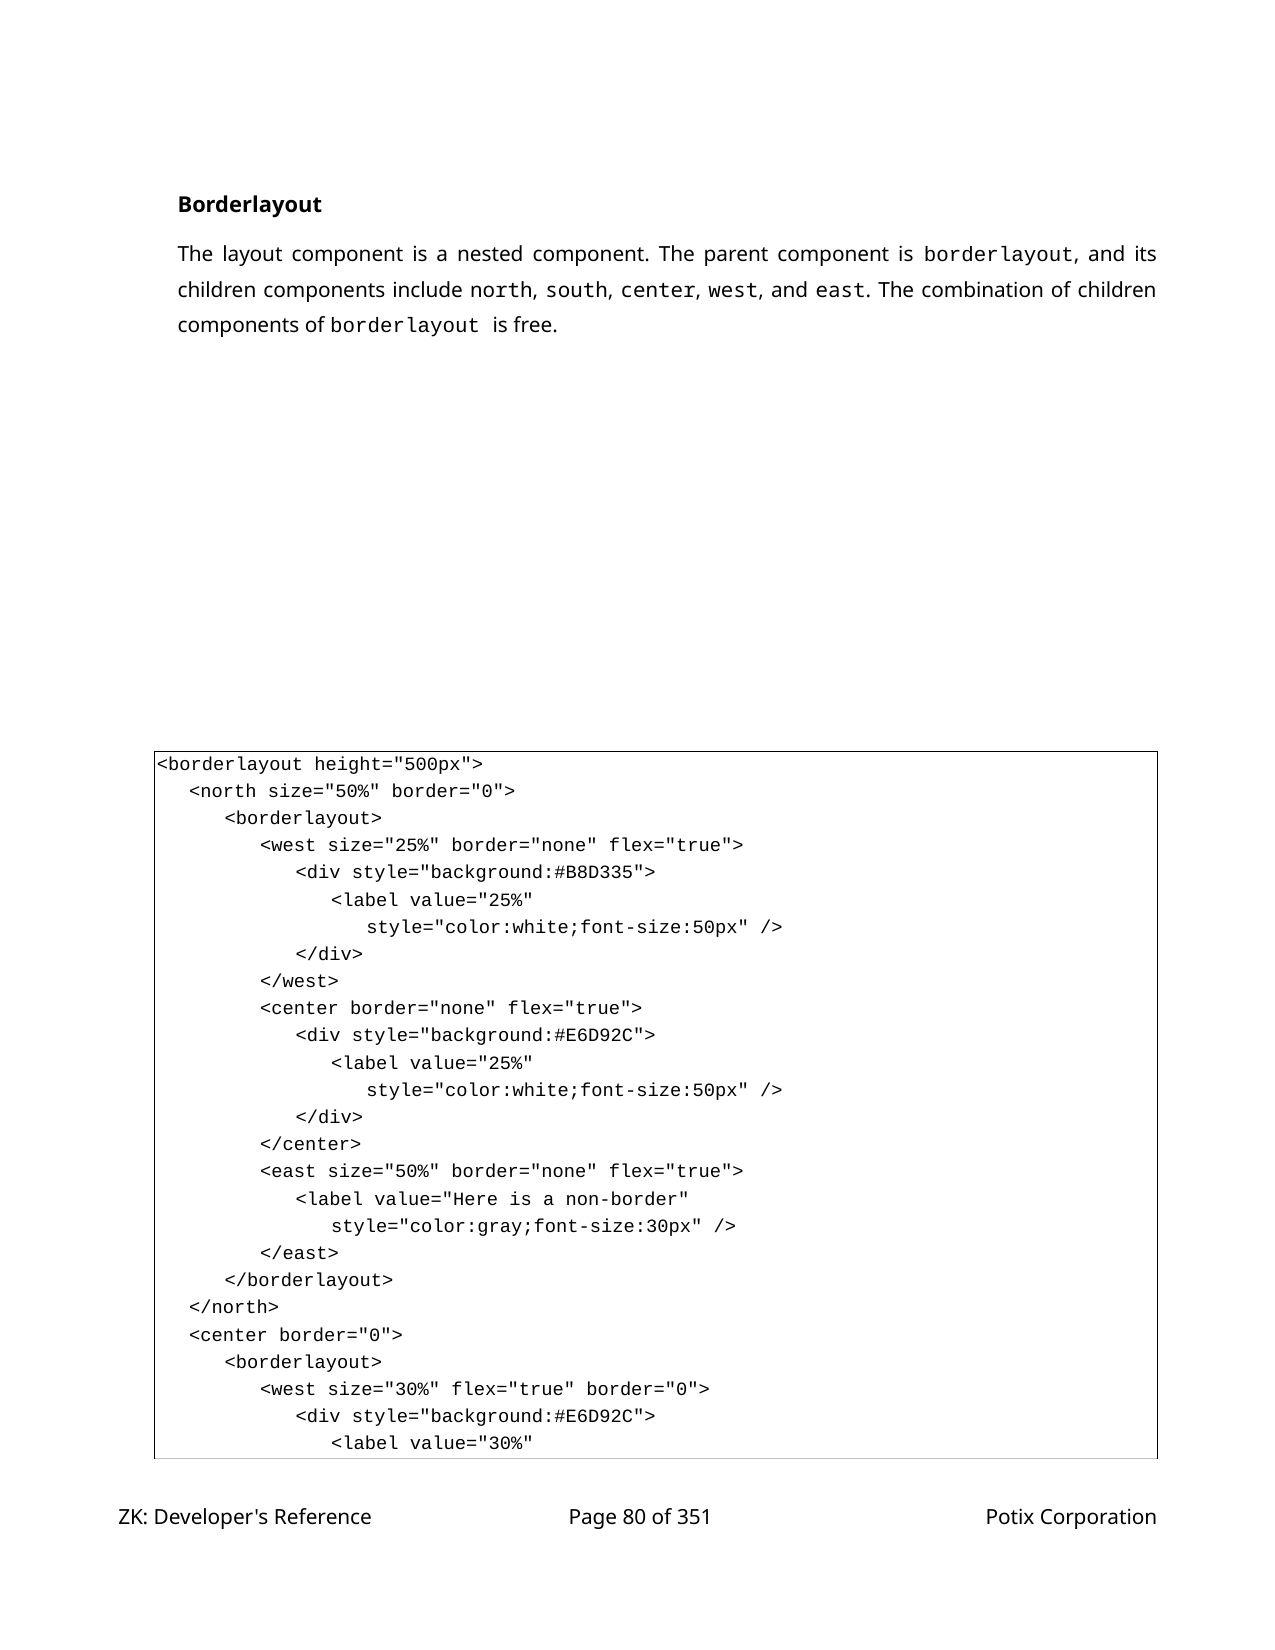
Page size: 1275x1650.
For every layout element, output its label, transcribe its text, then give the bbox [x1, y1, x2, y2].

text </east> [155, 1241, 1157, 1265]
text <west size="30%" flex="true" border="0"> [155, 1377, 1157, 1401]
text <label value="25%" [155, 887, 1157, 912]
text style="color:white;font-size:50px" /> [155, 914, 1157, 939]
text <borderlayout height="500px"> [155, 752, 1157, 776]
text <label value="25%" [155, 1051, 1157, 1075]
text <div style="background:#E6D92C"> [155, 1023, 1157, 1048]
text <west size="25%" border="none" flex="true"> [155, 833, 1157, 857]
text <north size="50%" border="0"> [155, 779, 1157, 803]
text </west> [155, 969, 1157, 993]
text style="color:gray;font-size:30px" /> [155, 1214, 1157, 1238]
subtitle Borderlayout [177, 189, 1157, 219]
text <center border="none" flex="true"> [155, 996, 1157, 1020]
text <label value="30%" [155, 1431, 1157, 1458]
text <center border="0"> [155, 1322, 1157, 1347]
text <east size="50%" border="none" flex="true"> [155, 1159, 1157, 1183]
text style="color:white;font-size:50px" /> [155, 1078, 1157, 1102]
text </north> [155, 1295, 1157, 1319]
text </div> [155, 1105, 1157, 1129]
text <borderlayout> [155, 1349, 1157, 1374]
text <div style="background:#E6D92C"> [155, 1404, 1157, 1428]
text </borderlayout> [155, 1268, 1157, 1292]
text <div style="background:#B8D335"> [155, 860, 1157, 884]
text <label value="Here is a non-border" [155, 1186, 1157, 1211]
text </div> [155, 942, 1157, 966]
text </center> [155, 1132, 1157, 1156]
text The layout component is a nested component. The parent component is borderlayout, and its children components include north, south, center, west, and east. The combination of children components of borderlayout is free. [177, 239, 1157, 339]
text <borderlayout> [155, 806, 1157, 830]
